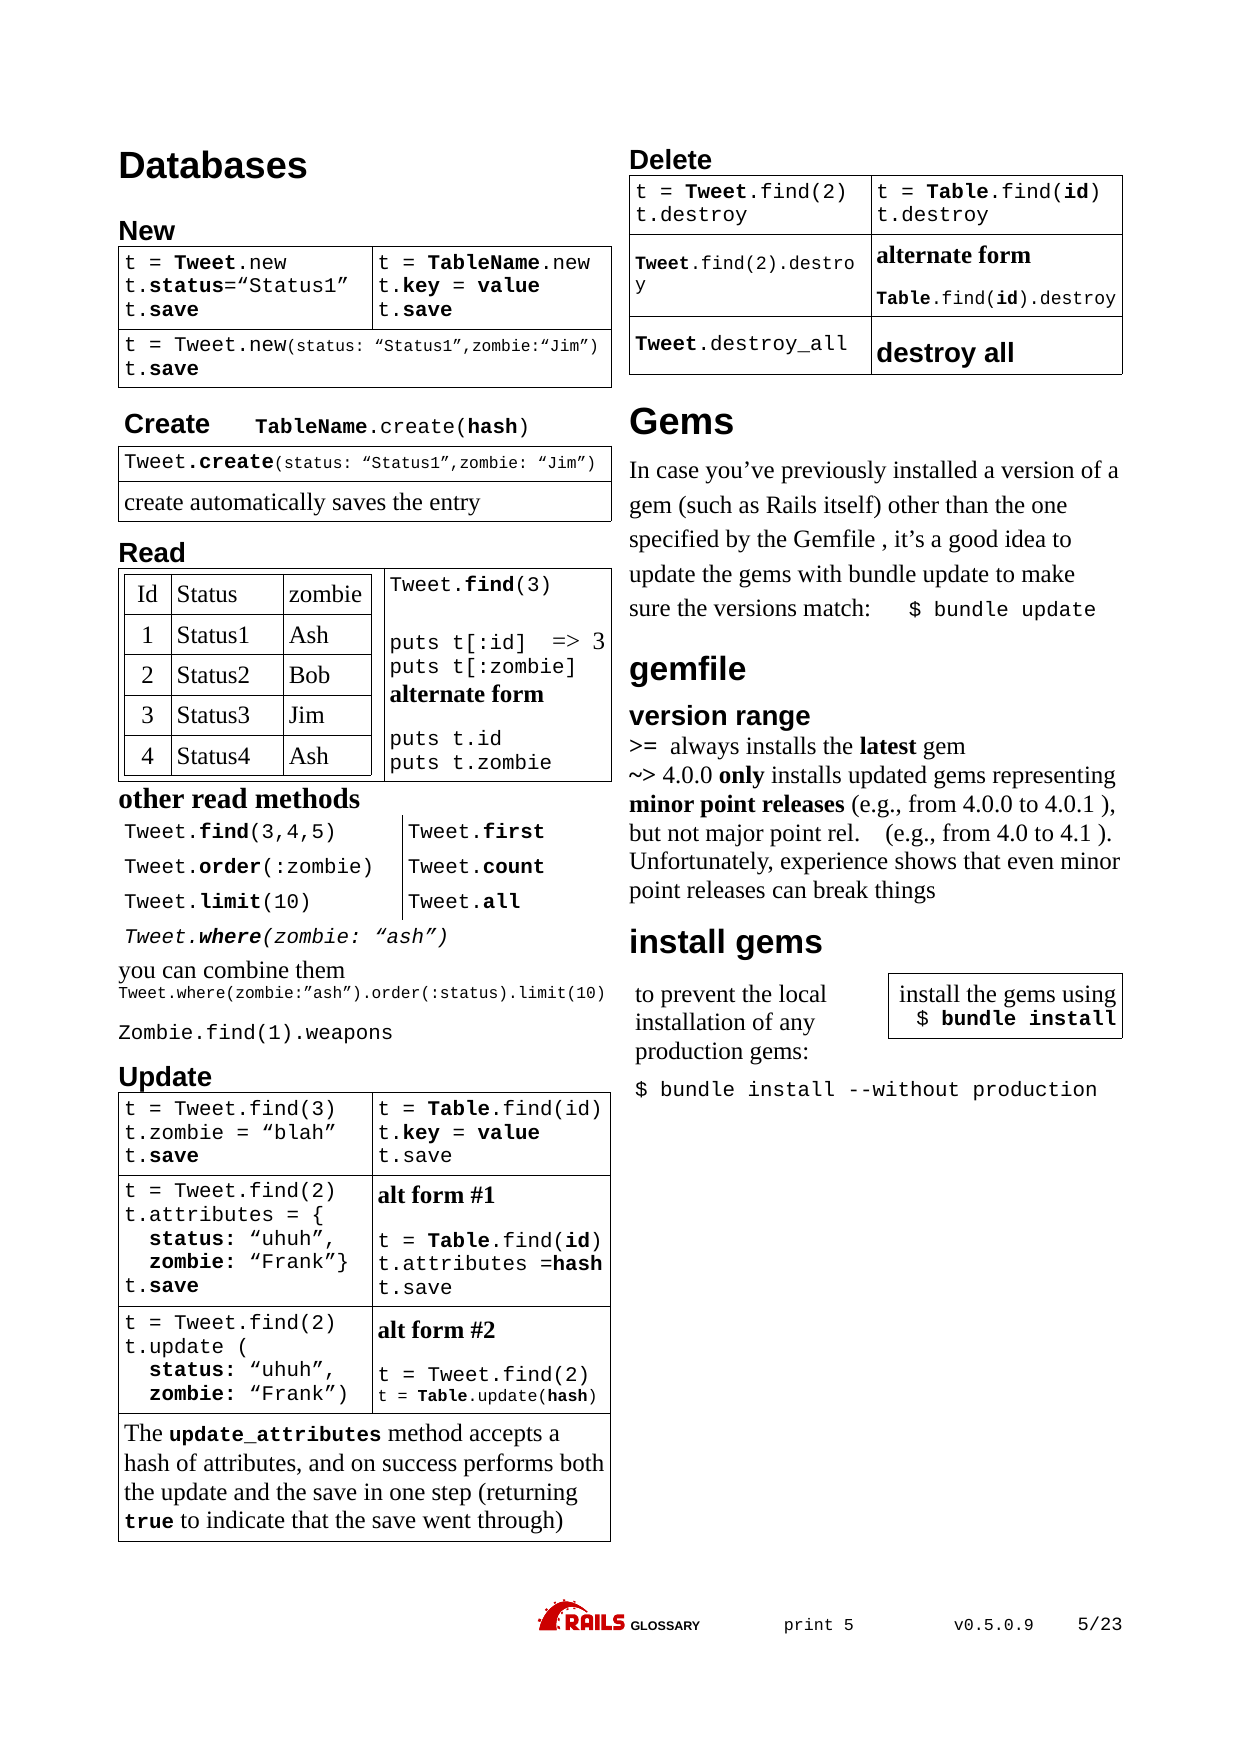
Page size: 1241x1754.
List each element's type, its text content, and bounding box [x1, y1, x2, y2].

table_header t = Tweet.new t.status=“Status1” t.save [119, 247, 372, 328]
text ~> 4.0.0 only installs updated gems representing minor point releases (e.g., from 4.0.0 to 4.0.1 ), but not major point rel. (e.g., from 4.0 to 4.1 ). Unfortunately, experience shows that even minor point releases can break things [629, 760, 1122, 904]
table_cell Tweet.where(zombie: “ash”) [118, 920, 596, 955]
table_header t = TableName.new t.key = value t.save [373, 247, 611, 328]
table_cell alternate form Table.find(id).destroy [872, 235, 1122, 316]
subtitle Delete [629, 143, 1122, 175]
table_header t = Tweet.find(3) t.zombie = “blah” t.save [119, 1093, 372, 1175]
text other read methods [118, 782, 611, 815]
table_cell 4 [125, 736, 171, 775]
subtitle Read [118, 536, 611, 568]
table_cell 1 [125, 615, 171, 654]
table_header t = Table.find(id) t.key = value t.save [373, 1093, 610, 1175]
table_cell t = Tweet.find(2) t.attributes = { status: “uhuh”, zombie: “Frank”} t.save [119, 1176, 372, 1306]
table_cell The update_attributes method accepts a hash of attributes, and on success performs both the update and the save in one step (returning true to indicate that the save went through) [119, 1414, 610, 1541]
table_cell Tweet.order(:zombie) [118, 850, 402, 885]
text >= always installs the latest gem [629, 731, 1122, 760]
table_cell $ bundle install --without production [629, 1073, 1122, 1108]
table_cell Status4 [172, 736, 283, 775]
subtitle New [118, 214, 611, 246]
table_header t = Tweet.find(2) t.destroy [630, 176, 871, 234]
table_cell alt form #2 t = Tweet.find(2) t = Table.update(hash) [373, 1307, 610, 1412]
table_cell Status3 [172, 696, 283, 735]
subtitle Gems [629, 399, 1122, 443]
table_cell 2 [125, 655, 171, 694]
table_cell Tweet.create(status: “Status1”,zombie: “Jim”) [119, 447, 611, 481]
text Tweet.where(zombie:”ash”).order(:status).limit(10) [118, 984, 611, 1003]
table_cell Tweet.all [403, 885, 596, 920]
table_cell Bob [284, 655, 371, 694]
table_cell destroy all [872, 317, 1122, 374]
subtitle Update [118, 1060, 611, 1092]
subtitle install gems [629, 922, 1122, 960]
table_cell Tweet.destroy_all [630, 317, 871, 374]
subtitle gemfile [629, 649, 1122, 688]
subtitle Databases [118, 143, 611, 187]
table_cell Ash [284, 736, 371, 775]
table_cell Tweet.limit(10) [118, 885, 402, 920]
table_cell t = Tweet.find(2) t.update ( status: “uhuh”, zombie: “Frank”) [119, 1307, 372, 1412]
table_cell alt form #1 t = Table.find(id) t.attributes =hash t.save [373, 1176, 610, 1306]
table_cell 3 [125, 696, 171, 735]
table_cell t = Tweet.new(status: “Status1”,zombie:“Jim”) t.save [119, 330, 611, 387]
table_cell Status1 [172, 615, 283, 654]
table_header [119, 569, 384, 781]
table_cell Tweet.count [403, 850, 596, 885]
table_cell Status2 [172, 655, 283, 694]
text Zombie.find(1).weapons [118, 1022, 611, 1046]
text you can combine them [118, 955, 611, 984]
table_cell Create [118, 388, 249, 446]
table_cell TableName.create(hash) [249, 388, 611, 446]
table_header Tweet.find(3,4,5) [118, 815, 402, 850]
table_header Tweet.first [403, 815, 596, 850]
table_cell create automatically saves the entry [119, 482, 611, 521]
table_header t = Table.find(id) t.destroy [872, 176, 1122, 234]
table_header to prevent the local installation of any production gems: [629, 973, 888, 1073]
table_header Status [172, 575, 283, 614]
table_header install the gems using $ bundle install [889, 974, 1122, 1038]
table_cell Tweet.find(2).destroy [630, 235, 871, 316]
table_cell Jim [284, 696, 371, 735]
text In case you’ve previously installed a version of a gem (such as Rails itself) other than the one specified by the Gemfile , it’s a good idea to update the gems with bundle update to make sure the versions match: $ bundle update [629, 455, 1122, 623]
table_header Tweet.find(3) puts t[:id] => 3 puts t[:zombie] alternate form puts t.id puts t.zombie [385, 569, 611, 781]
table_cell [889, 1039, 1122, 1073]
table_header zombie [284, 575, 371, 614]
table_header Id [125, 575, 171, 614]
table_cell Ash [284, 615, 371, 654]
subtitle version range [629, 699, 1122, 731]
